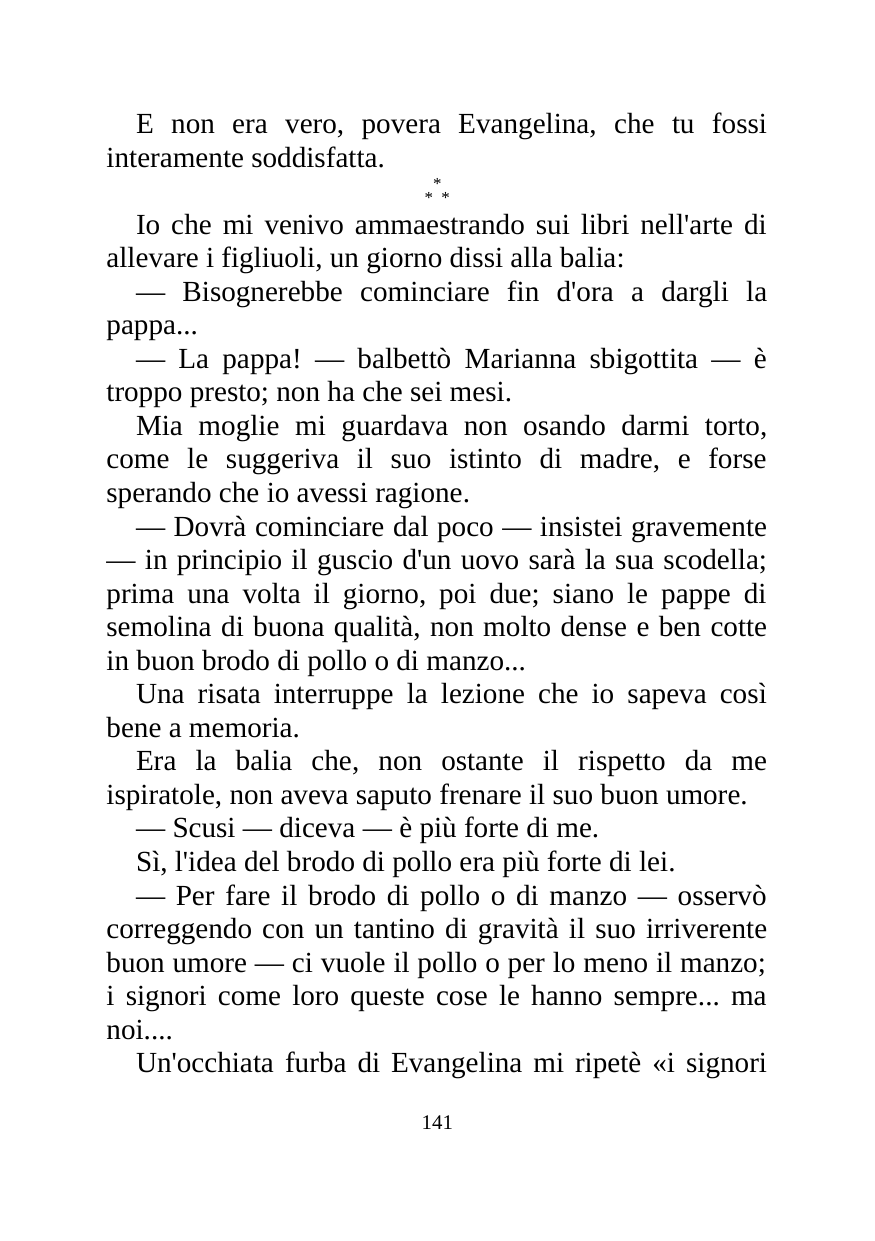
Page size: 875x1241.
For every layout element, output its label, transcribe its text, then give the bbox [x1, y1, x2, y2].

text — Bisognerebbe cominciare fin d'ora a dargli la pappa... [106, 274, 768, 341]
text Una risata interruppe la lezione che io sapeva così bene a memoria. [106, 676, 768, 743]
text *** [106, 173, 768, 207]
text Io che mi venivo ammaestrando sui libri nell'arte di allevare i figliuoli, un giorno dissi alla balia: [106, 207, 768, 274]
text E non era vero, povera Evangelina, che tu fossi interamente soddisfatta. [106, 106, 768, 173]
text Sì, l'idea del brodo di pollo era più forte di lei. [106, 844, 768, 878]
text Mia moglie mi guardava non osando darmi torto, come le suggeriva il suo istinto di madre, e forse sperando che io avessi ragione. [106, 408, 768, 509]
text Era la balia che, non ostante il rispetto da me ispiratole, non aveva saputo frenare il suo buon umore. [106, 743, 768, 811]
text — Per fare il brodo di pollo o di manzo — osservò correggendo con un tantino di gravità il suo irriverente buon umore — ci vuole il pollo o per lo meno il manzo; i signori come loro queste cose le hanno sempre... ma noi.... [106, 878, 768, 1045]
text — Scusi — diceva — è più forte di me. [106, 811, 768, 844]
text — Dovrà cominciare dal poco — insistei gravemente — in principio il guscio d'un uovo sarà la sua scodella; prima una volta il giorno, poi due; siano le pappe di semolina di buona qualità, non molto dense e ben cotte in buon brodo di pollo o di manzo... [106, 509, 768, 676]
text Un'occhiata furba di Evangelina mi ripetè «i signori [106, 1045, 768, 1079]
text — La pappa! — balbettò Marianna sbigottita — è troppo presto; non ha che sei mesi. [106, 341, 768, 408]
